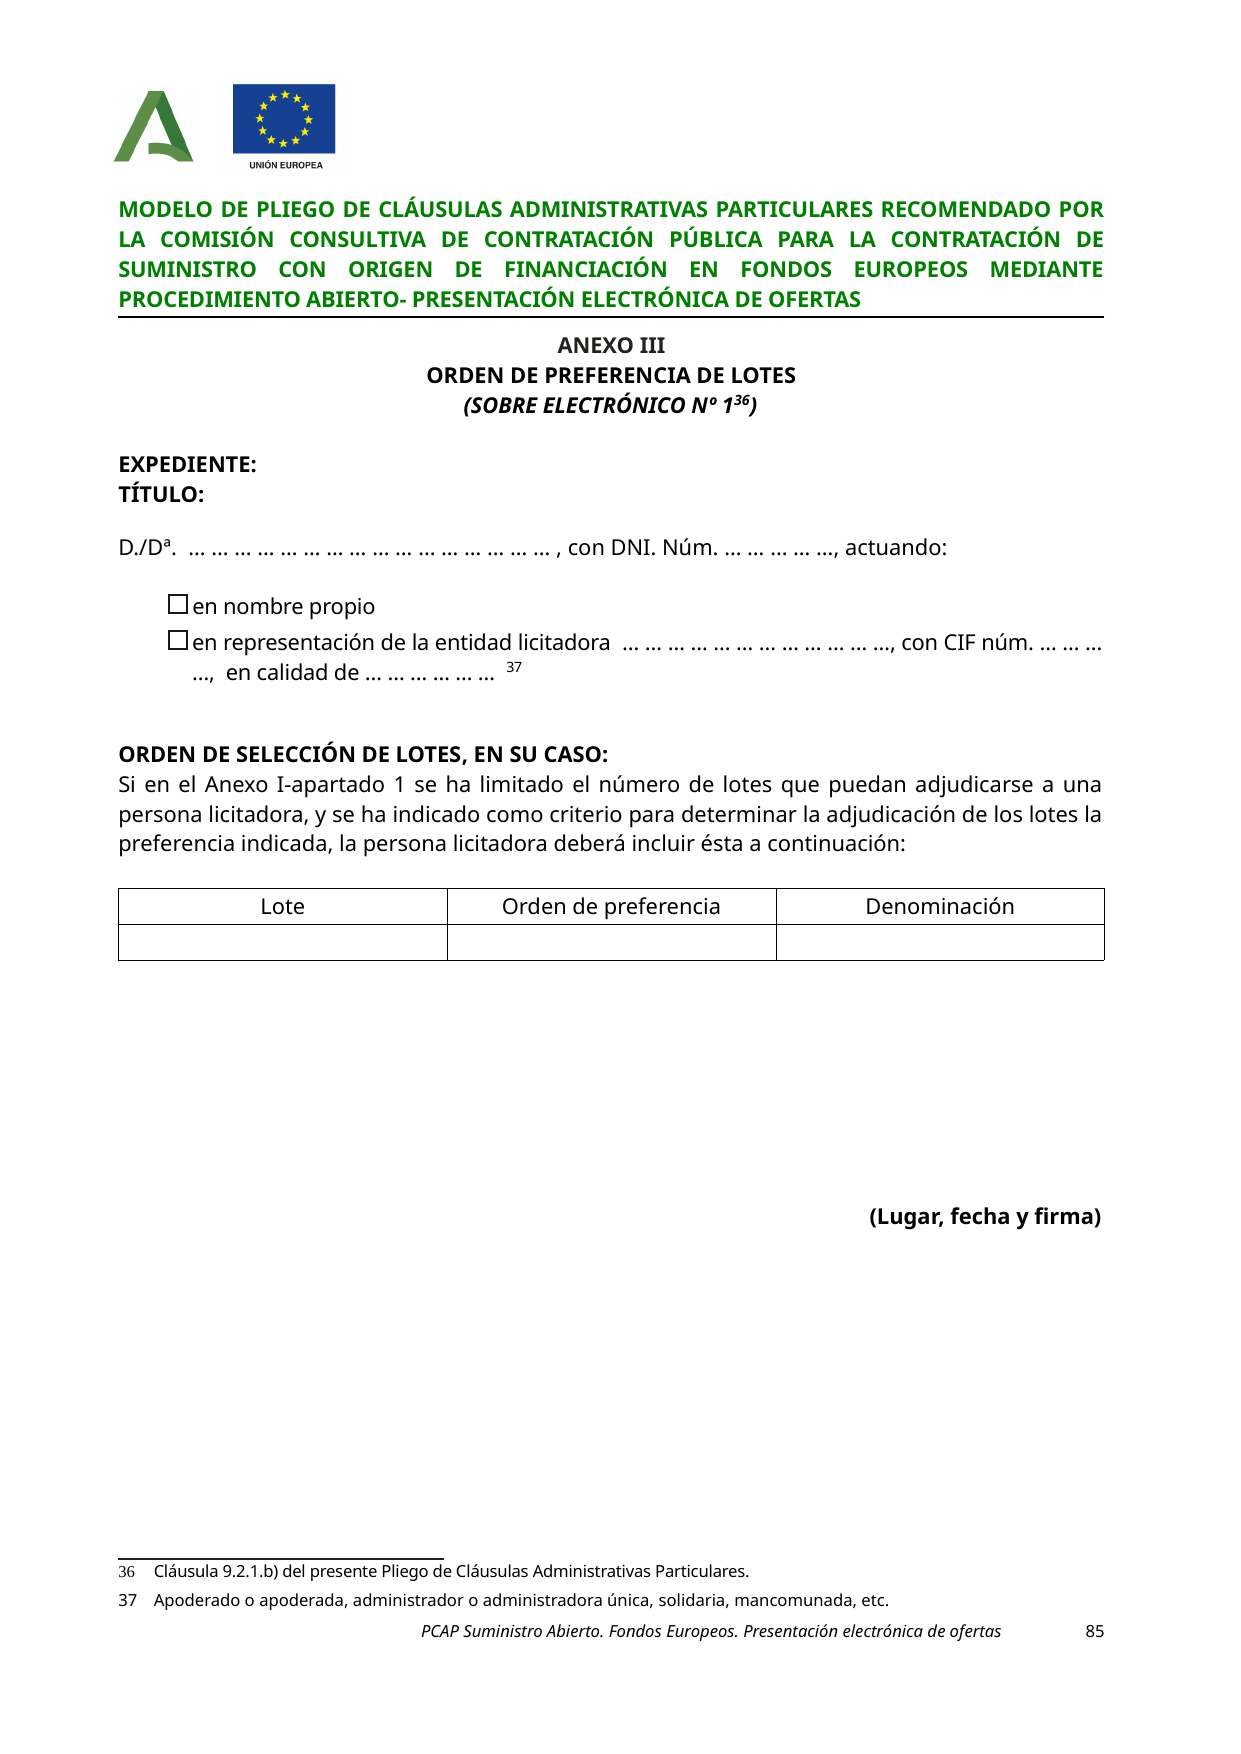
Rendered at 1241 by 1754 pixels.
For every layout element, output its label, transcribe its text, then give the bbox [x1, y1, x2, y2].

text ORDEN DE SELECCIÓN DE LOTES, EN SU CASO: [118, 739, 1104, 769]
text Si en el Anexo I-apartado 1 se ha limitado el número de lotes que puedan adjudicarse a una persona licitadora, y se ha indicado como criterio para determinar la adjudicación de los lotes la preferencia indicada, la persona licitadora deberá incluir ésta a continuación: [118, 769, 1104, 858]
text Apoderado o apoderada, administrador o administradora única, solidaria, mancomunada, etc. [118, 1588, 1104, 1611]
text (Lugar, fecha y firma) [118, 1201, 1104, 1233]
text D./Dª. … … … … … … … … … … … … … … … … , con DNI. Núm. … … … … …, actuando: [118, 532, 1104, 561]
text ORDEN DE PREFERENCIA DE LOTES [118, 360, 1104, 390]
table_header Orden de preferencia [448, 889, 776, 924]
text TÍTULO: [118, 479, 1104, 509]
text en representación de la entidad licitadora … … … … … … … … … … … …, con CIF núm. … … … …, en calidad de … … … … … … [192, 627, 1104, 687]
picture [109, 86, 198, 166]
text EXPEDIENTE: [118, 449, 1104, 479]
table_cell [448, 925, 776, 959]
text en nombre propio [192, 591, 1104, 621]
text MODELO DE PLIEGO DE CLÁUSULAS ADMINISTRATIVAS PARTICULARES RECOMENDADO POR LA COMISIÓN CONSULTIVA DE CONTRATACIÓN PÚBLICA PARA LA CONTRATACIÓN DE SUMINISTRO CON ORIGEN DE FINANCIACIÓN EN FONDOS EUROPEOS MEDIANTE PROCEDIMIENTO ABIERTO- PRESENTACIÓN ELECTRÓNICA DE OFERTAS [118, 194, 1104, 316]
text (SOBRE ELECTRÓNICO Nº 1) [118, 390, 1104, 419]
picture [221, 78, 347, 176]
text Cláusula 9.2.1.b) del presente Pliego de Cláusulas Administrativas Particulares. [118, 1559, 1104, 1582]
table_header Lote [119, 889, 447, 924]
text ANEXO III [118, 330, 1104, 360]
table_header Denominación [777, 889, 1104, 924]
table_cell [119, 925, 447, 959]
table_cell [777, 925, 1104, 959]
